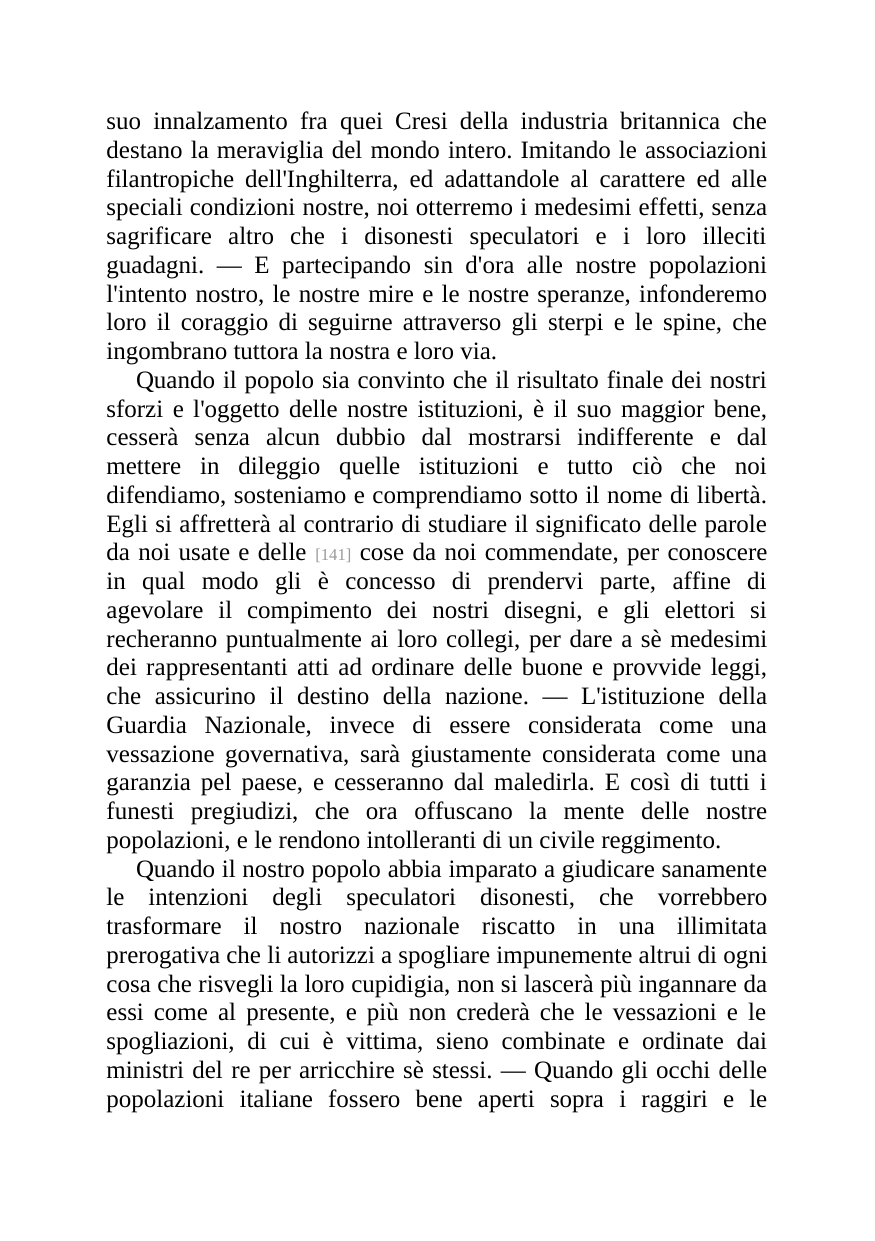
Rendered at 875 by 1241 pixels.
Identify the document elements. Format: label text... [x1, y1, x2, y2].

text Quando il nostro popolo abbia imparato a giudicare sanamente le intenzioni degli speculatori disonesti, che vorrebbero trasformare il nostro nazionale riscatto in una illimitata prerogativa che li autorizzi a spogliare impunemente altrui di ogni cosa che risvegli la loro cupidigia, non si lascerà più ingannare da essi come al presente, e più non crederà che le vessazioni e le spogliazioni, di cui è vittima, sieno combinate e ordinate dai ministri del re per arricchire sè stessi. — Quando gli occhi delle popolazioni italiane fossero bene aperti sopra i raggiri e le [106, 854, 768, 1112]
text Quando il popolo sia convinto che il risultato finale dei nostri sforzi e l'oggetto delle nostre istituzioni, è il suo maggior bene, cesserà senza alcun dubbio dal mostrarsi indifferente e dal mettere in dileggio quelle istituzioni e tutto ciò che noi difendiamo, sosteniamo e comprendiamo sotto il nome di libertà. Egli si affretterà al contrario di studiare il significato delle parole da noi usate e delle [141] cose da noi commendate, per conoscere in qual modo gli è concesso di prendervi parte, affine di agevolare il compimento dei nostri disegni, e gli elettori si recheranno puntualmente ai loro collegi, per dare a sè medesimi dei rappresentanti atti ad ordinare delle buone e provvide leggi, che assicurino il destino della nazione. — L'istituzione della Guardia Nazionale, invece di essere considerata come una vessazione governativa, sarà giustamente considerata come una garanzia pel paese, e cesseranno dal maledirla. E così di tutti i funesti pregiudizi, che ora offuscano la mente delle nostre popolazioni, e le rendono intolleranti di un civile reggimento. [106, 365, 768, 854]
text suo innalzamento fra quei Cresi della industria britannica che destano la meraviglia del mondo intero. Imitando le associazioni filantropiche dell'Inghilterra, ed adattandole al carattere ed alle speciali condizioni nostre, noi otterremo i medesimi effetti, senza sagrificare altro che i disonesti speculatori e i loro illeciti guadagni. — E partecipando sin d'ora alle nostre popolazioni l'intento nostro, le nostre mire e le nostre speranze, infonderemo loro il coraggio di seguirne attraverso gli sterpi e le spine, che ingombrano tuttora la nostra e loro via. [106, 106, 768, 365]
